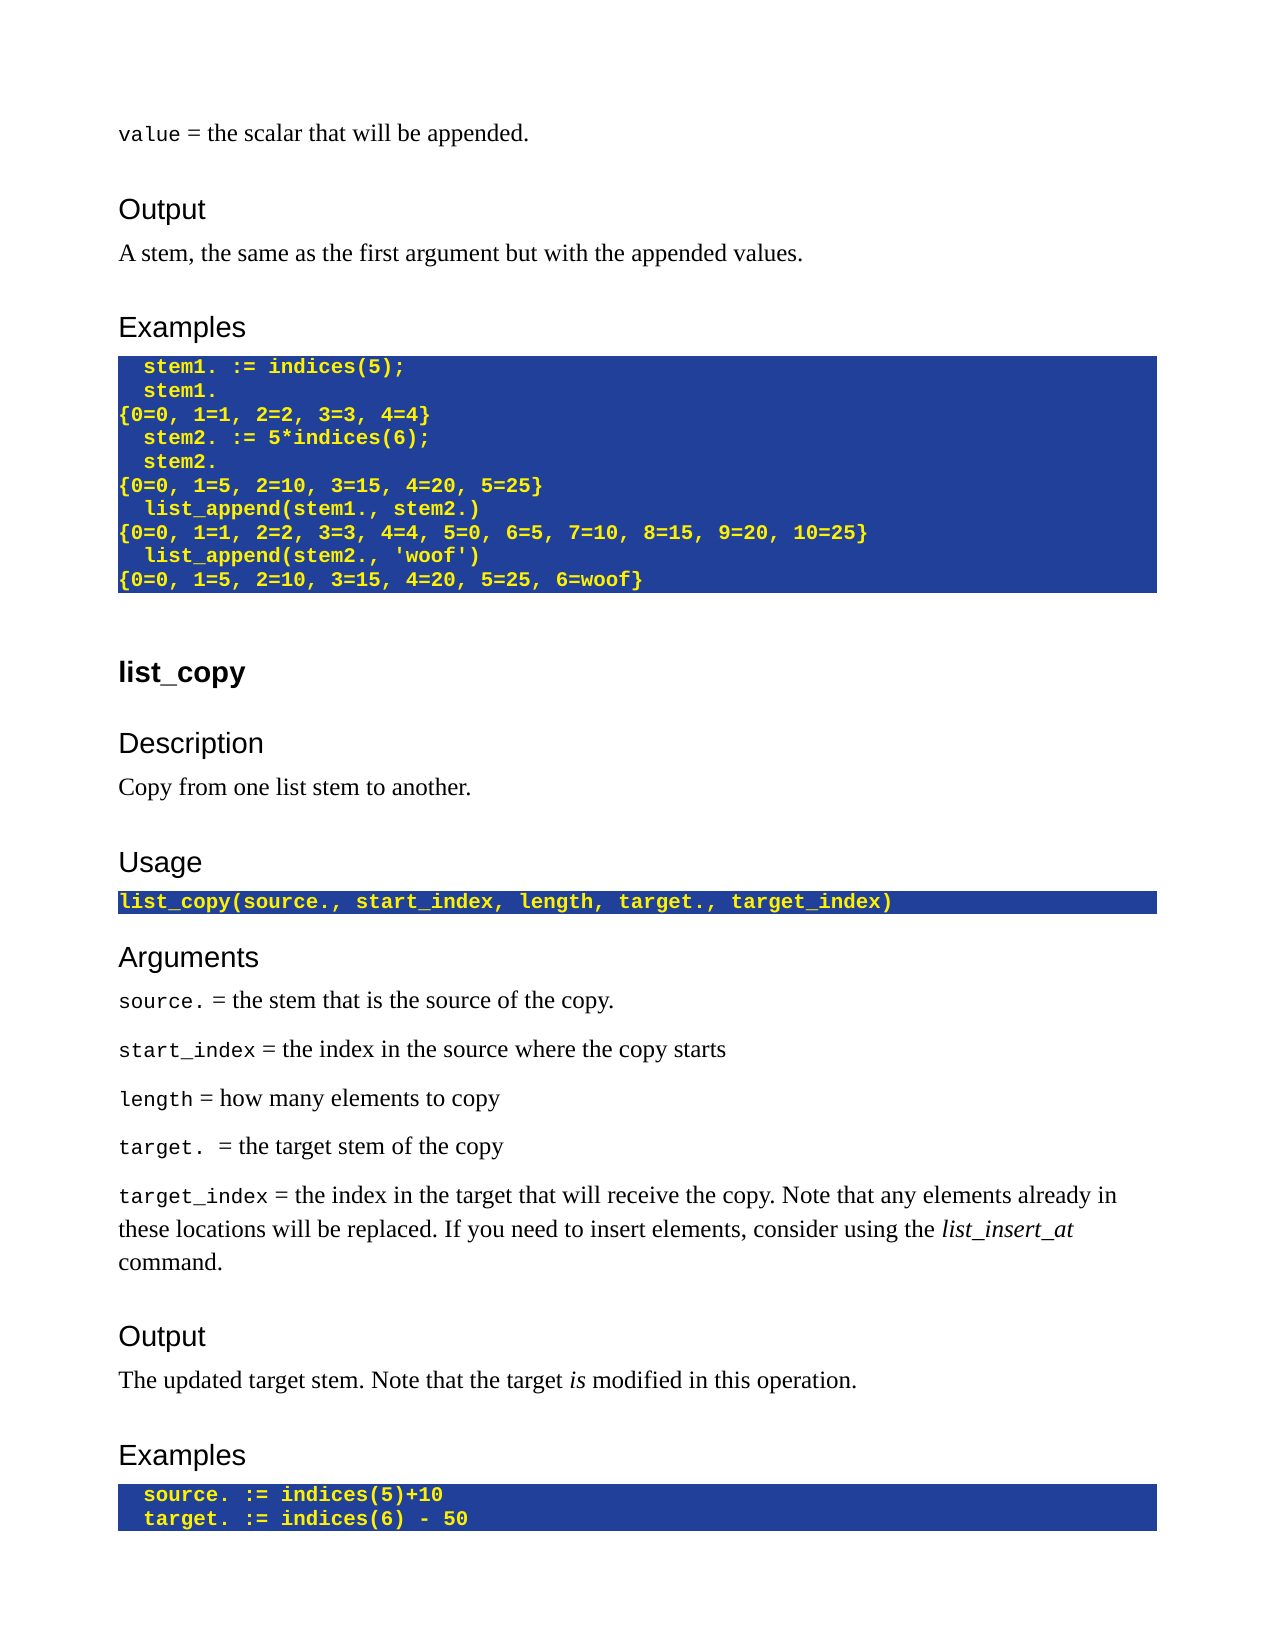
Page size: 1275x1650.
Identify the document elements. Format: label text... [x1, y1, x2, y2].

text list_append(stem2., 'woof') [118, 546, 1157, 569]
text {0=0, 1=1, 2=2, 3=3, 4=4} [118, 404, 1157, 427]
text A stem, the same as the first argument but with the appended values. [118, 238, 1157, 266]
subtitle Examples [118, 1438, 1157, 1471]
text Copy from one list stem to another. [118, 772, 1157, 801]
text target. = the target stem of the copy [118, 1131, 1157, 1161]
text stem2. [118, 451, 1157, 474]
text {0=0, 1=5, 2=10, 3=15, 4=20, 5=25} [118, 474, 1157, 498]
text The updated target stem. Note that the target is modified in this operation. [118, 1365, 1157, 1394]
subtitle Examples [118, 310, 1157, 344]
text value = the scalar that will be appended. [118, 118, 1157, 148]
text stem2. := 5*indices(6); [118, 427, 1157, 451]
text stem1. := indices(5); [118, 356, 1157, 380]
text length = how many elements to copy [118, 1083, 1157, 1112]
text source. := indices(5)+10 [118, 1484, 1157, 1508]
subtitle Output [118, 1319, 1157, 1353]
text list_copy(source., start_index, length, target., target_index) [118, 891, 1157, 914]
text target. := indices(6) - 50 [118, 1508, 1157, 1531]
text list_append(stem1., stem2.) [118, 498, 1157, 522]
text stem1. [118, 380, 1157, 404]
subtitle Arguments [118, 939, 1157, 973]
subtitle Output [118, 192, 1157, 225]
text start_index = the index in the source where the copy starts [118, 1034, 1157, 1064]
subtitle list_copy [118, 655, 1157, 689]
text source. = the stem that is the source of the copy. [118, 986, 1157, 1015]
subtitle Description [118, 726, 1157, 760]
text target_index = the index in the target that will receive the copy. Note that any elements already in these locations will be replaced. If you need to insert elements, consider using the list_insert_at command. [118, 1180, 1157, 1275]
text {0=0, 1=5, 2=10, 3=15, 4=20, 5=25, 6=woof} [118, 569, 1157, 593]
subtitle Usage [118, 845, 1157, 878]
text {0=0, 1=1, 2=2, 3=3, 4=4, 5=0, 6=5, 7=10, 8=15, 9=20, 10=25} [118, 522, 1157, 546]
